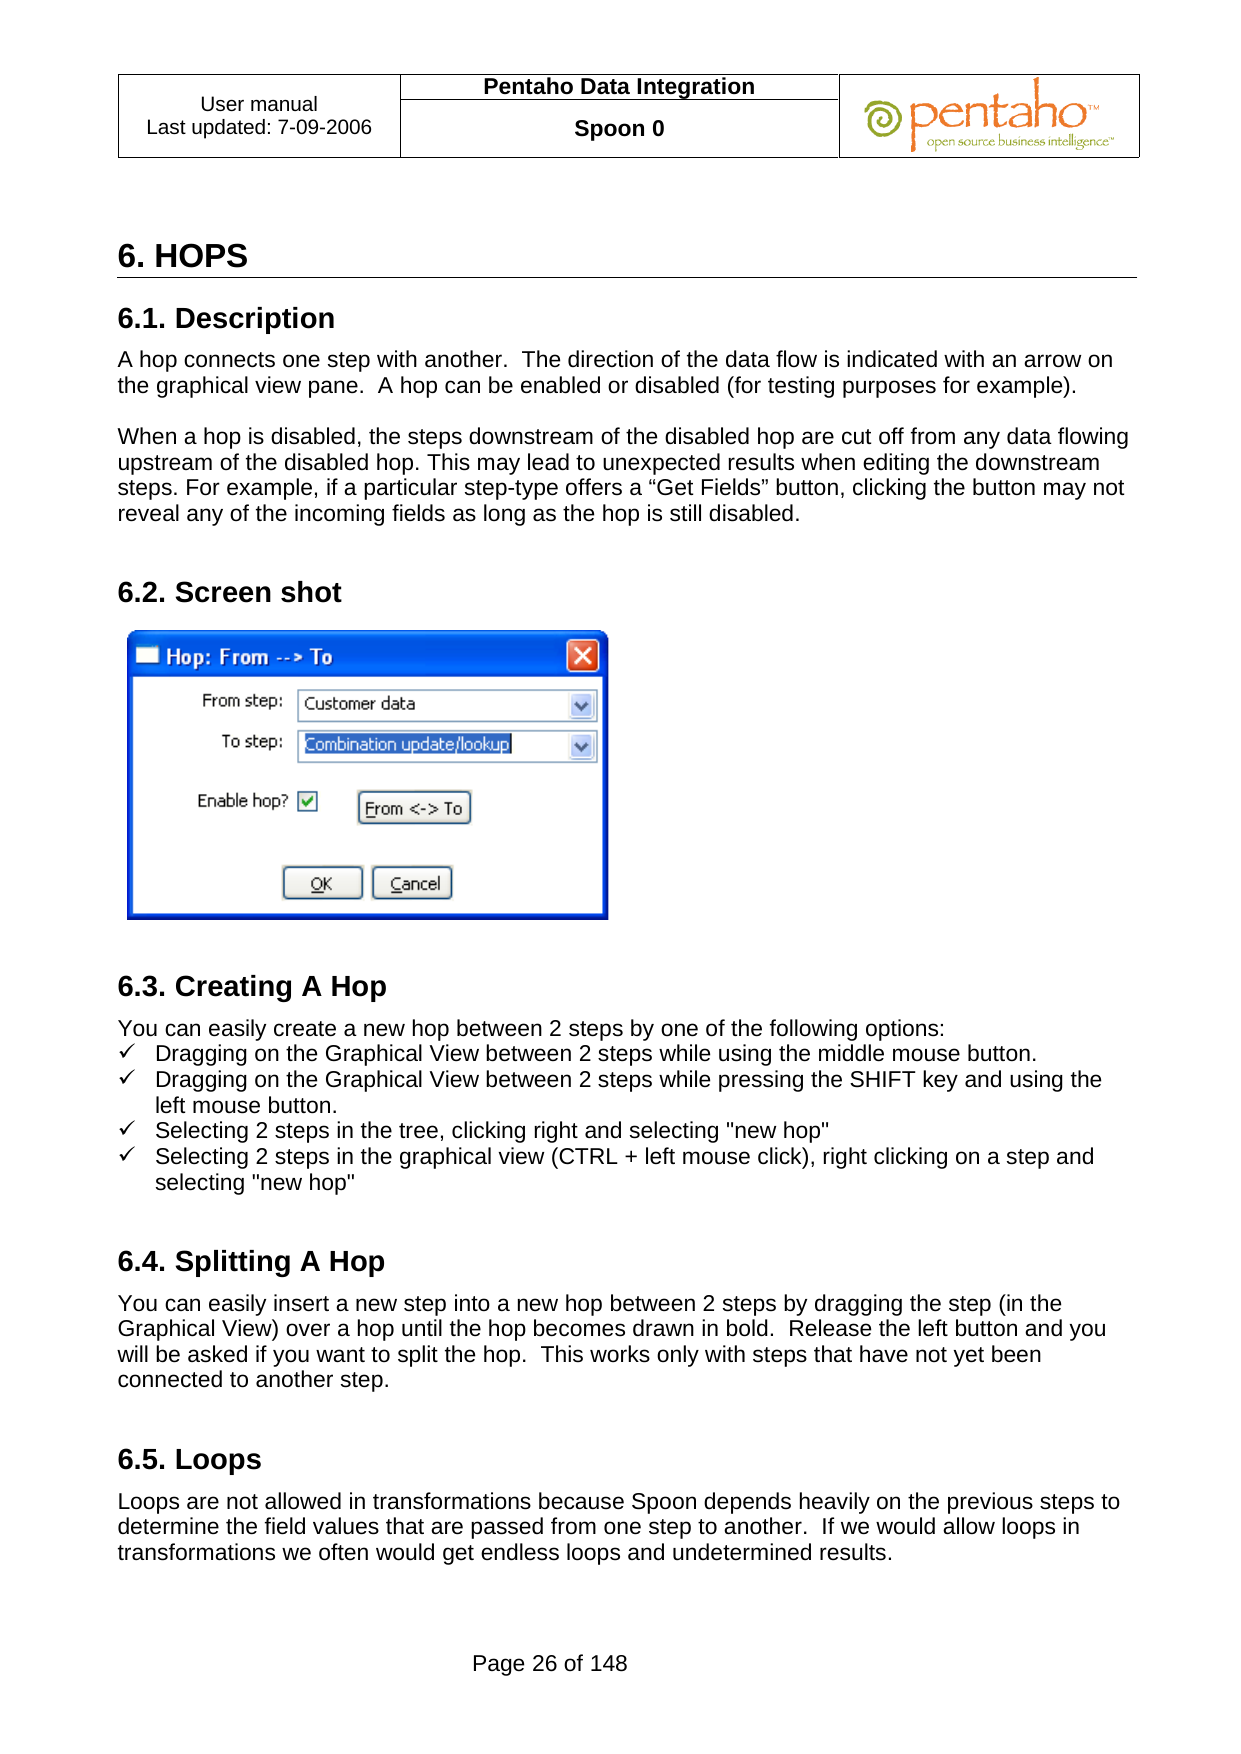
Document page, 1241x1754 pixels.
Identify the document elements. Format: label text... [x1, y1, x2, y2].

list Selecting 2 steps in the tree, clicking right and selecting "new hop" [117, 1118, 1137, 1143]
subtitle Splitting A Hop [117, 1245, 1137, 1278]
text You can easily create a new hop between 2 steps by one of the following options: [117, 1015, 1137, 1041]
picture [127, 630, 609, 920]
list Dragging on the Graphical View between 2 steps while using the middle mouse button. [117, 1041, 1137, 1067]
text Loops are not allowed in transformations because Spoon depends heavily on the previous steps to determine the field values that are passed from one step to another. If we would allow loops in transformations we often would get endless loops and undetermined results. [117, 1488, 1137, 1565]
text You can easily insert a new step into a new hop between 2 steps by dragging the step (in the Graphical View) over a hop until the hop becomes drawn in bold. Release the left button and you will be asked if you want to split the hop. This works only with steps that have not yet been connected to another step. [117, 1291, 1137, 1393]
subtitle Loops [117, 1443, 1137, 1476]
text A hop connects one step with another. The direction of the data flow is indicated with an arrow on the graphical view pane. A hop can be enabled or disabled (for testing purposes for example). [117, 347, 1137, 398]
list Selecting 2 steps in the graphical view (CTRL + left mouse click), right clicking on a step and selecting "new hop" [117, 1143, 1137, 1195]
subtitle Creating A Hop [117, 970, 1137, 1003]
subtitle Screen shot [117, 576, 1137, 609]
list Dragging on the Graphical View between 2 steps while pressing the SHIFT key and using the left mouse button. [117, 1067, 1137, 1118]
subtitle Description [117, 302, 1137, 334]
subtitle Hops [117, 238, 1137, 277]
text When a hop is disabled, the steps downstream of the disabled hop are cut off from any data flowing upstream of the disabled hop. This may lead to unexpected results when editing the downstream steps. For example, if a particular step-type offers a “Get Fields” button, clicking the button may not reveal any of the incoming fields as long as the hop is still disabled. [117, 424, 1137, 526]
